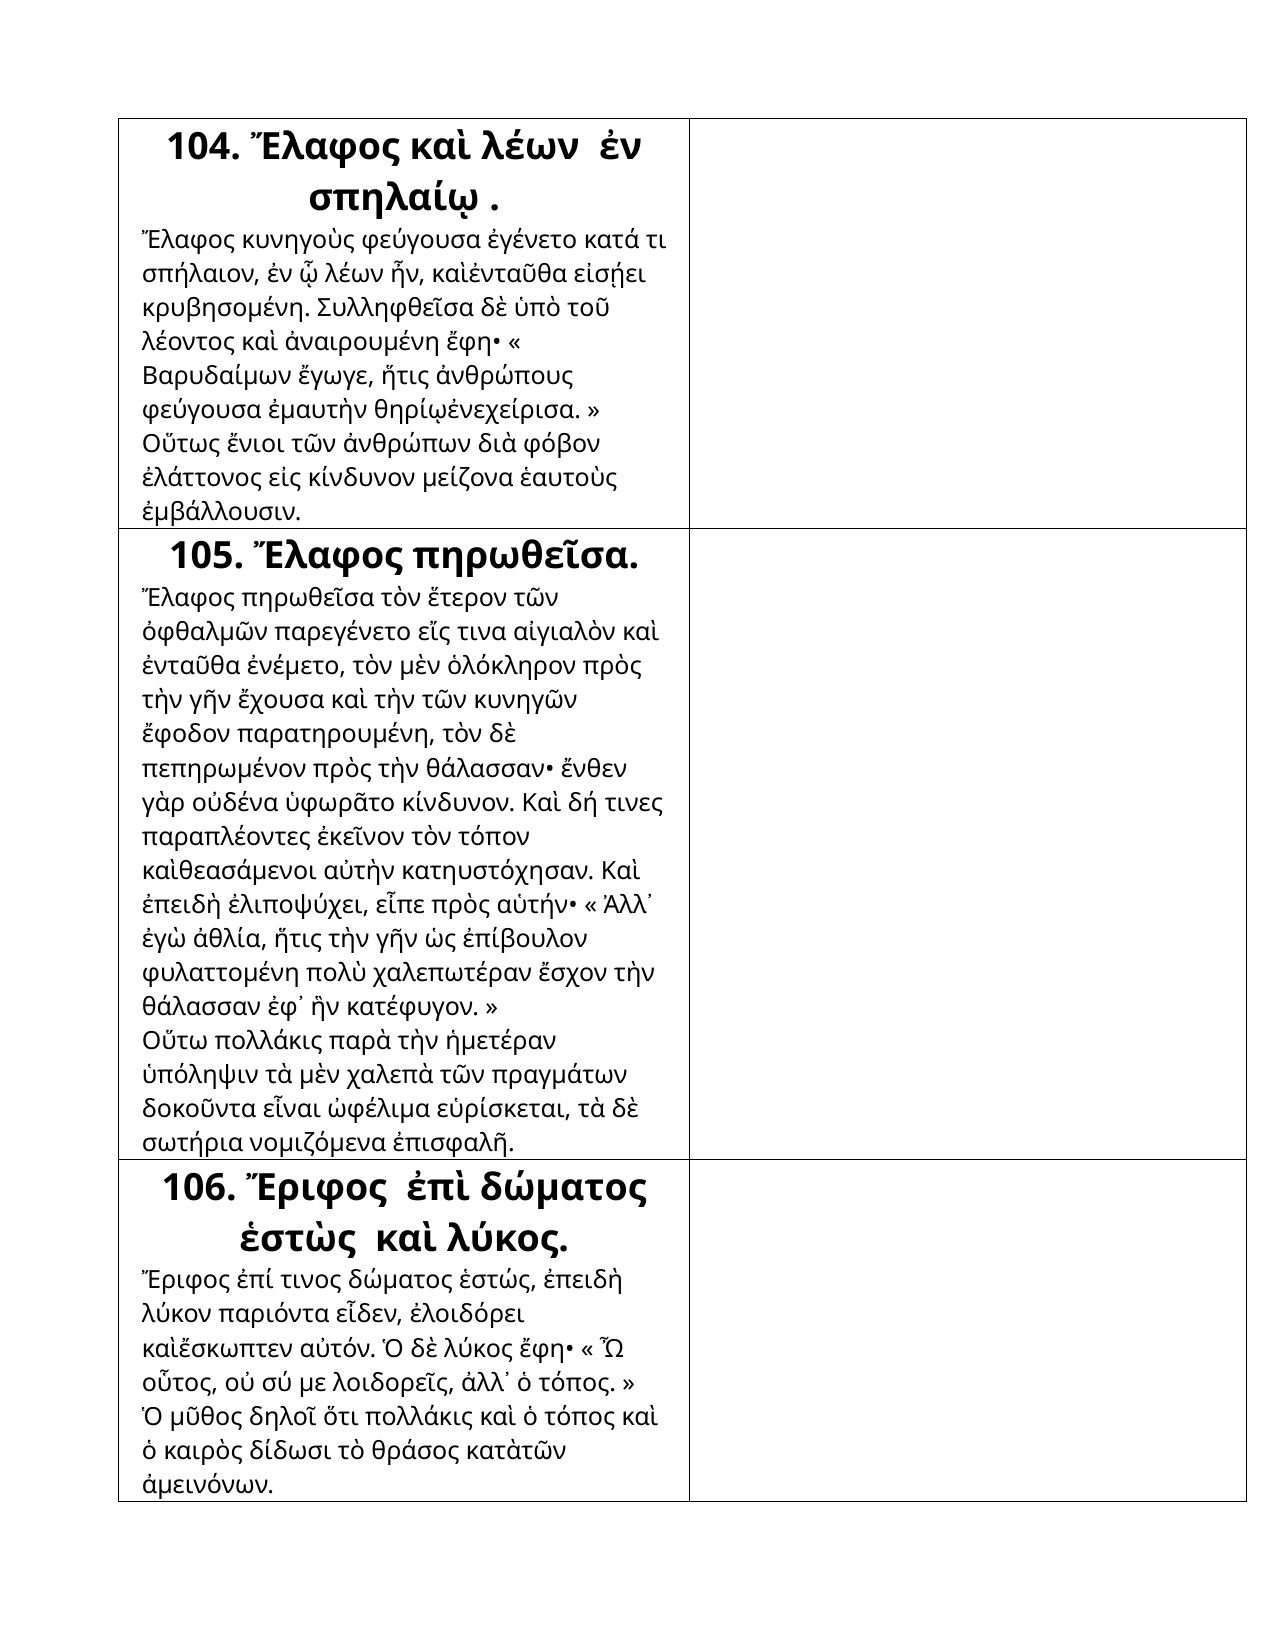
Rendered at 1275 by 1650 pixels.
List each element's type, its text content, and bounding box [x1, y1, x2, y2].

table_cell [690, 1160, 1246, 1501]
table_cell 105. Ἔλαφος πηρωθεῖσα. Ἔλαφος πηρωθεῖσα τὸν ἕτερον τῶν ὀφθαλμῶν παρεγένετο εἴς τινα αἰγιαλὸν καὶ ἐνταῦθα ἐνέμετο, τὸν μὲν ὁλόκληρον πρὸς τὴν γῆν ἔχουσα καὶ τὴν τῶν κυνηγῶν ἔφοδον παρατηρουμένη, τὸν δὲ πεπηρωμένον πρὸς τὴν θάλασσαν• ἔνθεν γὰρ οὐδένα ὑφωρᾶτο κίνδυνον. Καὶ δή τινες παραπλέοντες ἐκεῖνον τὸν τόπον καὶθεασάμενοι αὐτὴν κατηυστόχησαν. Καὶ ἐπειδὴ ἐλιποψύχει, εἶπε πρὸς αὑτήν• « Ἀλλ᾿ ἐγὼ ἀθλία, ἥτις τὴν γῆν ὡς ἐπίβουλον φυλαττομένη πολὺ χαλεπωτέραν ἔσχον τὴν θάλασσαν ἐφ᾿ ἣν κατέφυγον. » Οὕτω πολλάκις παρὰ τὴν ἡμετέραν ὑπόληψιν τὰ μὲν χαλεπὰ τῶν πραγμάτων δοκοῦντα εἶναι ὠφέλιμα εὑρίσκεται, τὰ δὲ σωτήρια νομιζόμενα ἐπισφαλῆ. [119, 529, 689, 1159]
table_cell 106. Ἔριφος ἐπὶ δώματος ἑστὼς καὶ λύκος. Ἔριφος ἐπί τινος δώματος ἑστώς, ἐπειδὴ λύκον παριόντα εἶδεν, ἐλοιδόρει καὶἔσκωπτεν αὐτόν. Ὁ δὲ λύκος ἔφη• « Ὦ οὗτος, οὐ σύ με λοιδορεῖς, ἀλλ᾿ ὁ τόπος. » Ὁ μῦθος δηλοῖ ὅτι πολλάκις καὶ ὁ τόπος καὶ ὁ καιρὸς δίδωσι τὸ θράσος κατὰτῶν ἀμεινόνων. [119, 1160, 689, 1501]
table_cell 104. Ἔλαφος καὶ λέων ἐν σπηλαίῳ . Ἔλαφος κυνηγοὺς φεύγουσα ἐγένετο κατά τι σπήλαιον, ἐν ᾧ λέων ἦν, καὶἐνταῦθα εἰσῄει κρυβησομένη. Συλληφθεῖσα δὲ ὑπὸ τοῦ λέοντος καὶ ἀναιρουμένη ἔφη• « Βαρυδαίμων ἔγωγε, ἥτις ἀνθρώπους φεύγουσα ἐμαυτὴν θηρίῳἐνεχείρισα. » Οὕτως ἔνιοι τῶν ἀνθρώπων διὰ φόβον ἐλάττονος εἰς κίνδυνον μείζονα ἑαυτοὺς ἐμβάλλουσιν. [119, 119, 689, 528]
table_cell [690, 529, 1246, 1159]
table_cell [690, 119, 1246, 528]
